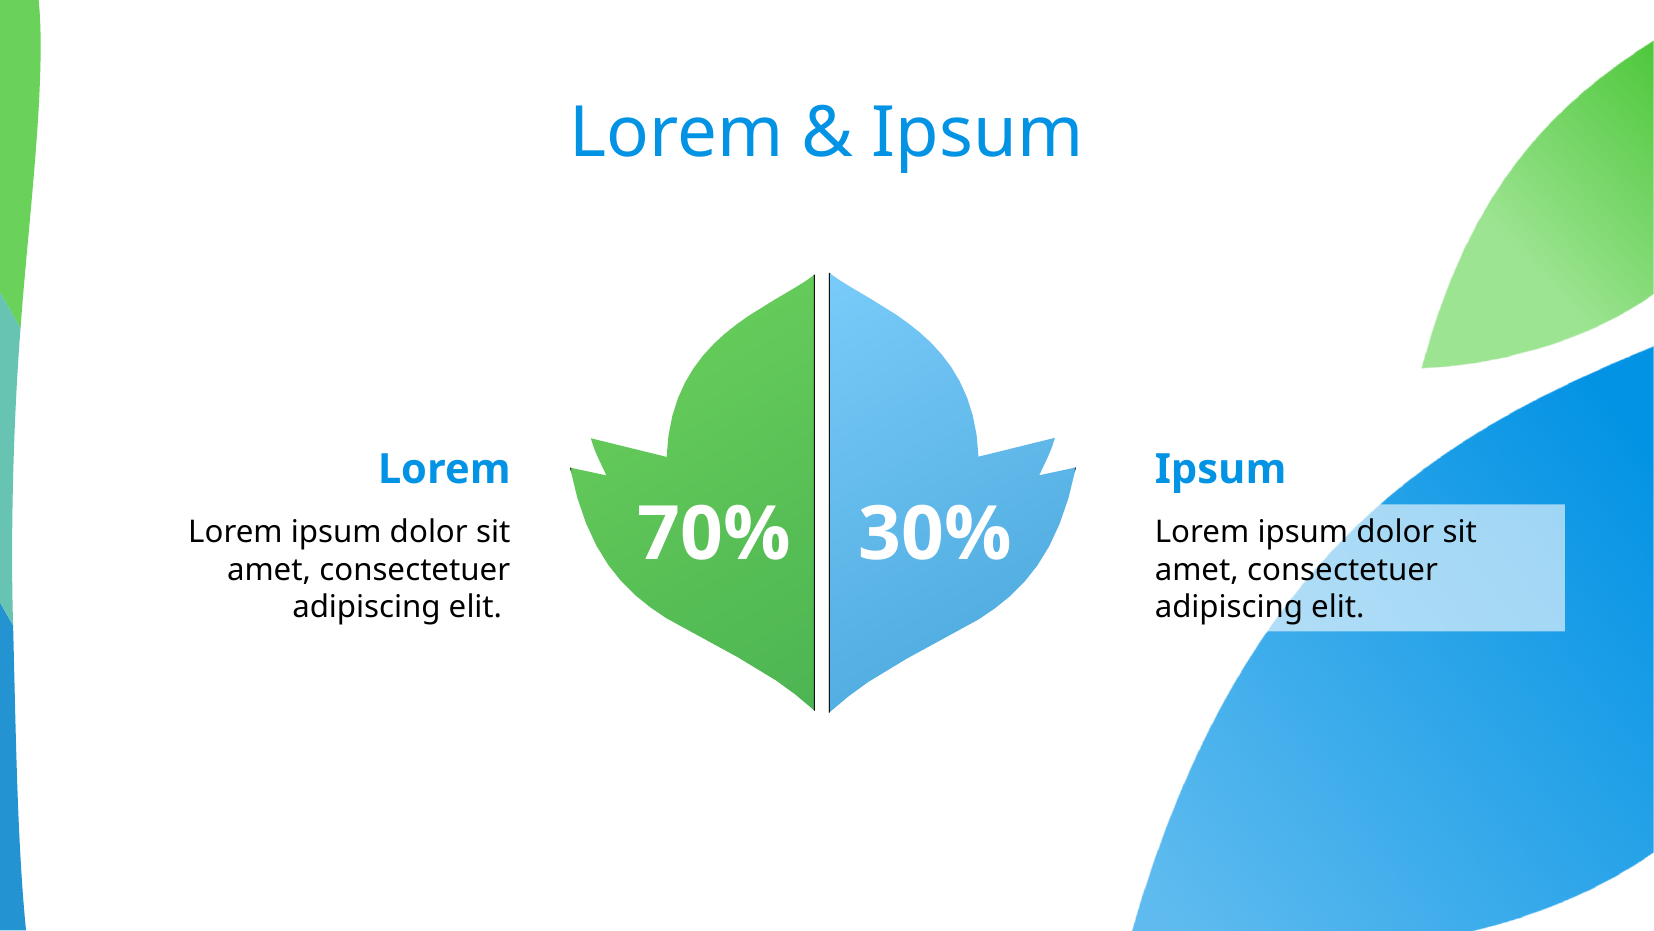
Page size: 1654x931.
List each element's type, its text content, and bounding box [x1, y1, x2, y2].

text_box [570, 274, 815, 711]
text_box 70% [615, 477, 806, 583]
text_box 30% [844, 477, 1053, 583]
text_box Lorem & Ipsum [0, 78, 1654, 178]
picture [1132, 178, 1654, 930]
text_box Ipsum [1140, 434, 1591, 499]
text_box Lorem [75, 434, 526, 499]
picture [1132, 41, 1654, 78]
text_box Lorem ipsum dolor sit amet, consectetuer adipiscing elit. [118, 504, 526, 632]
text_box [828, 272, 1076, 713]
text_box Lorem ipsum dolor sit amet, consectetuer adipiscing elit. [1140, 504, 1565, 632]
